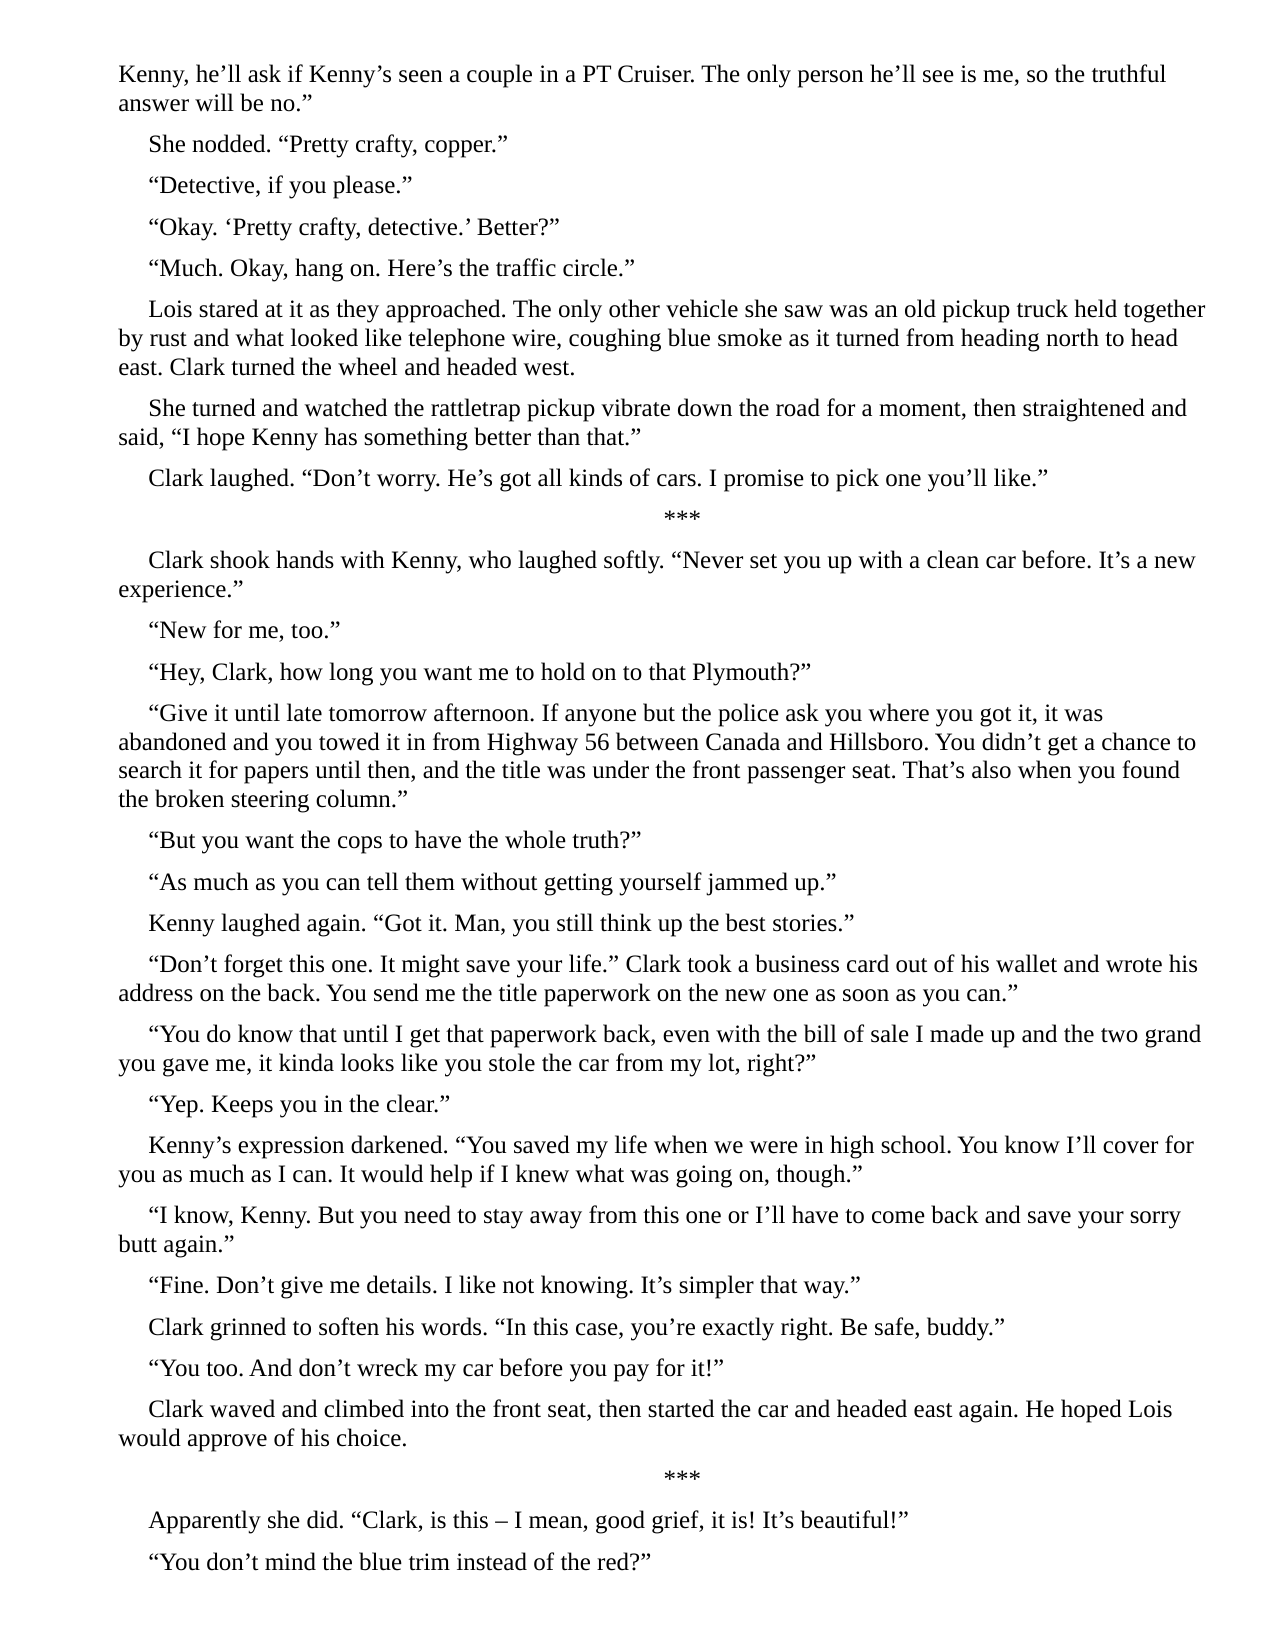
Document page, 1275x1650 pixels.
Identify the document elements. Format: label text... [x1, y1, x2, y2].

text Clark laughed. “Don’t worry. He’s got all kinds of cars. I promise to pick one you’ll like.” [118, 463, 1216, 492]
text “You do know that until I get that paperwork back, even with the bill of sale I made up and the two grand you gave me, it kinda looks like you stole the car from my lot, right?” [118, 1019, 1216, 1077]
text Lois stared at it as they approached. The only other vehicle she saw was an old pickup truck held together by rust and what looked like telephone wire, coughing blue smoke as it turned from heading north to head east. Clark turned the wheel and headed west. [118, 294, 1216, 380]
text Clark waved and climbed into the front seat, then started the car and headed east again. He hoped Lois would approve of his choice. [118, 1394, 1216, 1452]
text “New for me, too.” [118, 615, 1216, 644]
text Apparently she did. “Clark, is this – I mean, good grief, it is! It’s beautiful!” [118, 1505, 1216, 1534]
text “Detective, if you please.” [118, 170, 1216, 199]
text She nodded. “Pretty crafty, copper.” [118, 129, 1216, 158]
text “I know, Kenny. But you need to stay away from this one or I’ll have to come back and save your sorry butt again.” [118, 1200, 1216, 1258]
text “Hey, Clark, how long you want me to hold on to that Plymouth?” [118, 657, 1216, 685]
text “Yep. Keeps you in the clear.” [118, 1089, 1216, 1118]
text “You too. And don’t wreck my car before you pay for it!” [118, 1353, 1216, 1382]
text “You don’t mind the blue trim instead of the red?” [118, 1547, 1216, 1575]
text “Don’t forget this one. It might save your life.” Clark took a business card out of his wallet and wrote his address on the back. You send me the title paperwork on the new one as soon as you can.” [118, 949, 1216, 1007]
text *** [118, 1464, 1216, 1493]
text Clark grinned to soften his words. “In this case, you’re exactly right. Be safe, buddy.” [118, 1312, 1216, 1340]
text “But you want the cops to have the whole truth?” [118, 825, 1216, 854]
text Kenny laughed again. “Got it. Man, you still think up the best stories.” [118, 908, 1216, 937]
text *** [118, 504, 1216, 533]
text Kenny’s expression darkened. “You saved my life when we were in high school. You know I’ll cover for you as much as I can. It would help if I knew what was going on, though.” [118, 1130, 1216, 1188]
text “Much. Okay, hang on. Here’s the traffic circle.” [118, 253, 1216, 282]
text “Okay. ‘Pretty crafty, detective.’ Better?” [118, 212, 1216, 240]
text “As much as you can tell them without getting yourself jammed up.” [118, 867, 1216, 895]
text “Fine. Don’t give me details. I like not knowing. It’s simpler that way.” [118, 1270, 1216, 1299]
text “Give it until late tomorrow afternoon. If anyone but the police ask you where you got it, it was abandoned and you towed it in from Highway 56 between Canada and Hillsboro. You didn’t get a chance to search it for papers until then, and the title was under the front passenger seat. That’s also when you found the broken steering column.” [118, 698, 1216, 813]
text Clark shook hands with Kenny, who laughed softly. “Never set you up with a clean car before. It’s a new experience.” [118, 545, 1216, 603]
text Kenny, he’ll ask if Kenny’s seen a couple in a PT Cruiser. The only person he’ll see is me, so the truthful answer will be no.” [118, 59, 1216, 117]
text She turned and watched the rattletrap pickup vibrate down the road for a moment, then straightened and said, “I hope Kenny has something better than that.” [118, 393, 1216, 450]
